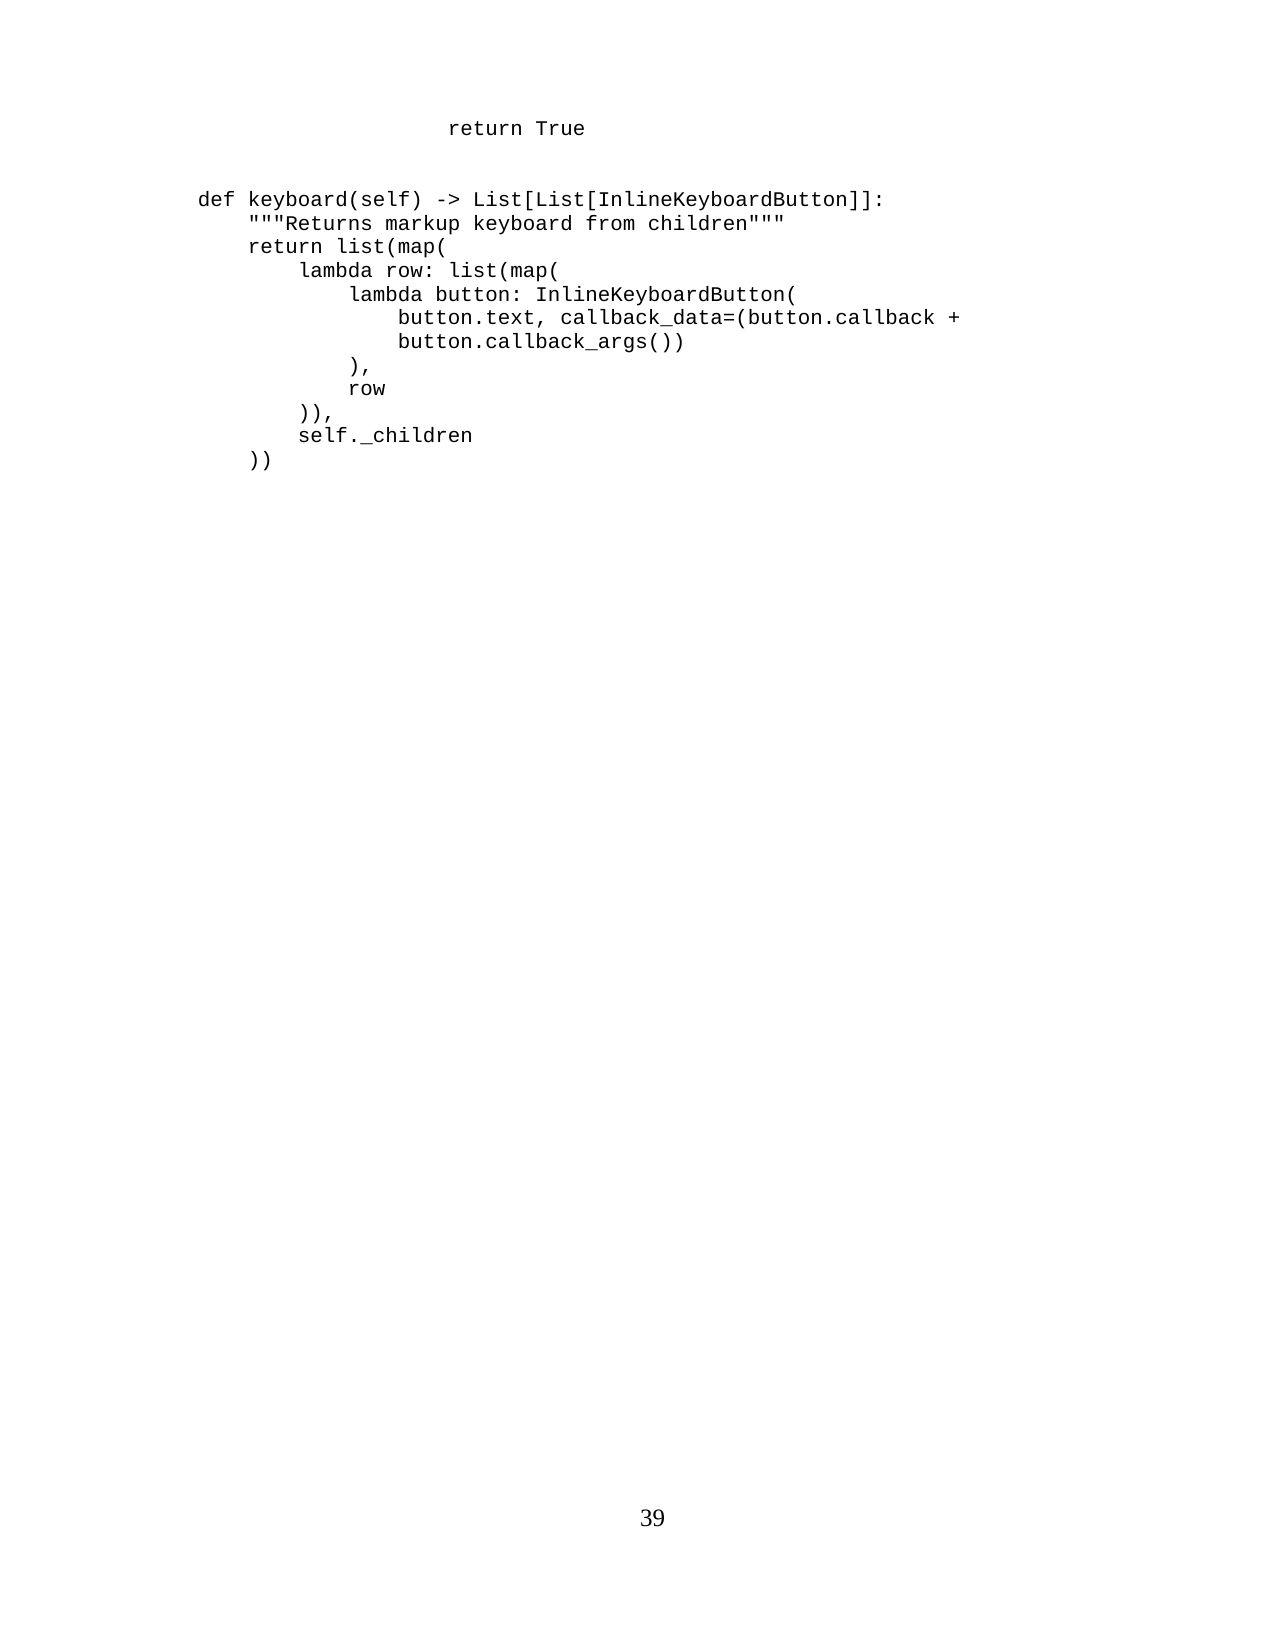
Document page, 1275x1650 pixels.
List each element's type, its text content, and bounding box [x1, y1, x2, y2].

text lambda row: list(map( [118, 260, 1157, 284]
text """Returns markup keyboard from children""" [118, 213, 1157, 236]
text def keyboard(self) -> List[List[InlineKeyboardButton]]: [118, 189, 1157, 213]
text self._children [118, 426, 1157, 449]
text row [118, 378, 1157, 402]
text lambda button: InlineKeyboardButton( [118, 284, 1157, 307]
text return True [118, 118, 1157, 142]
text )) [118, 449, 1157, 473]
text button.text, callback_data=(button.callback + [118, 307, 1157, 331]
text return list(map( [118, 236, 1157, 260]
text button.callback_args()) [118, 331, 1157, 354]
text ), [118, 354, 1157, 378]
text )), [118, 402, 1157, 426]
